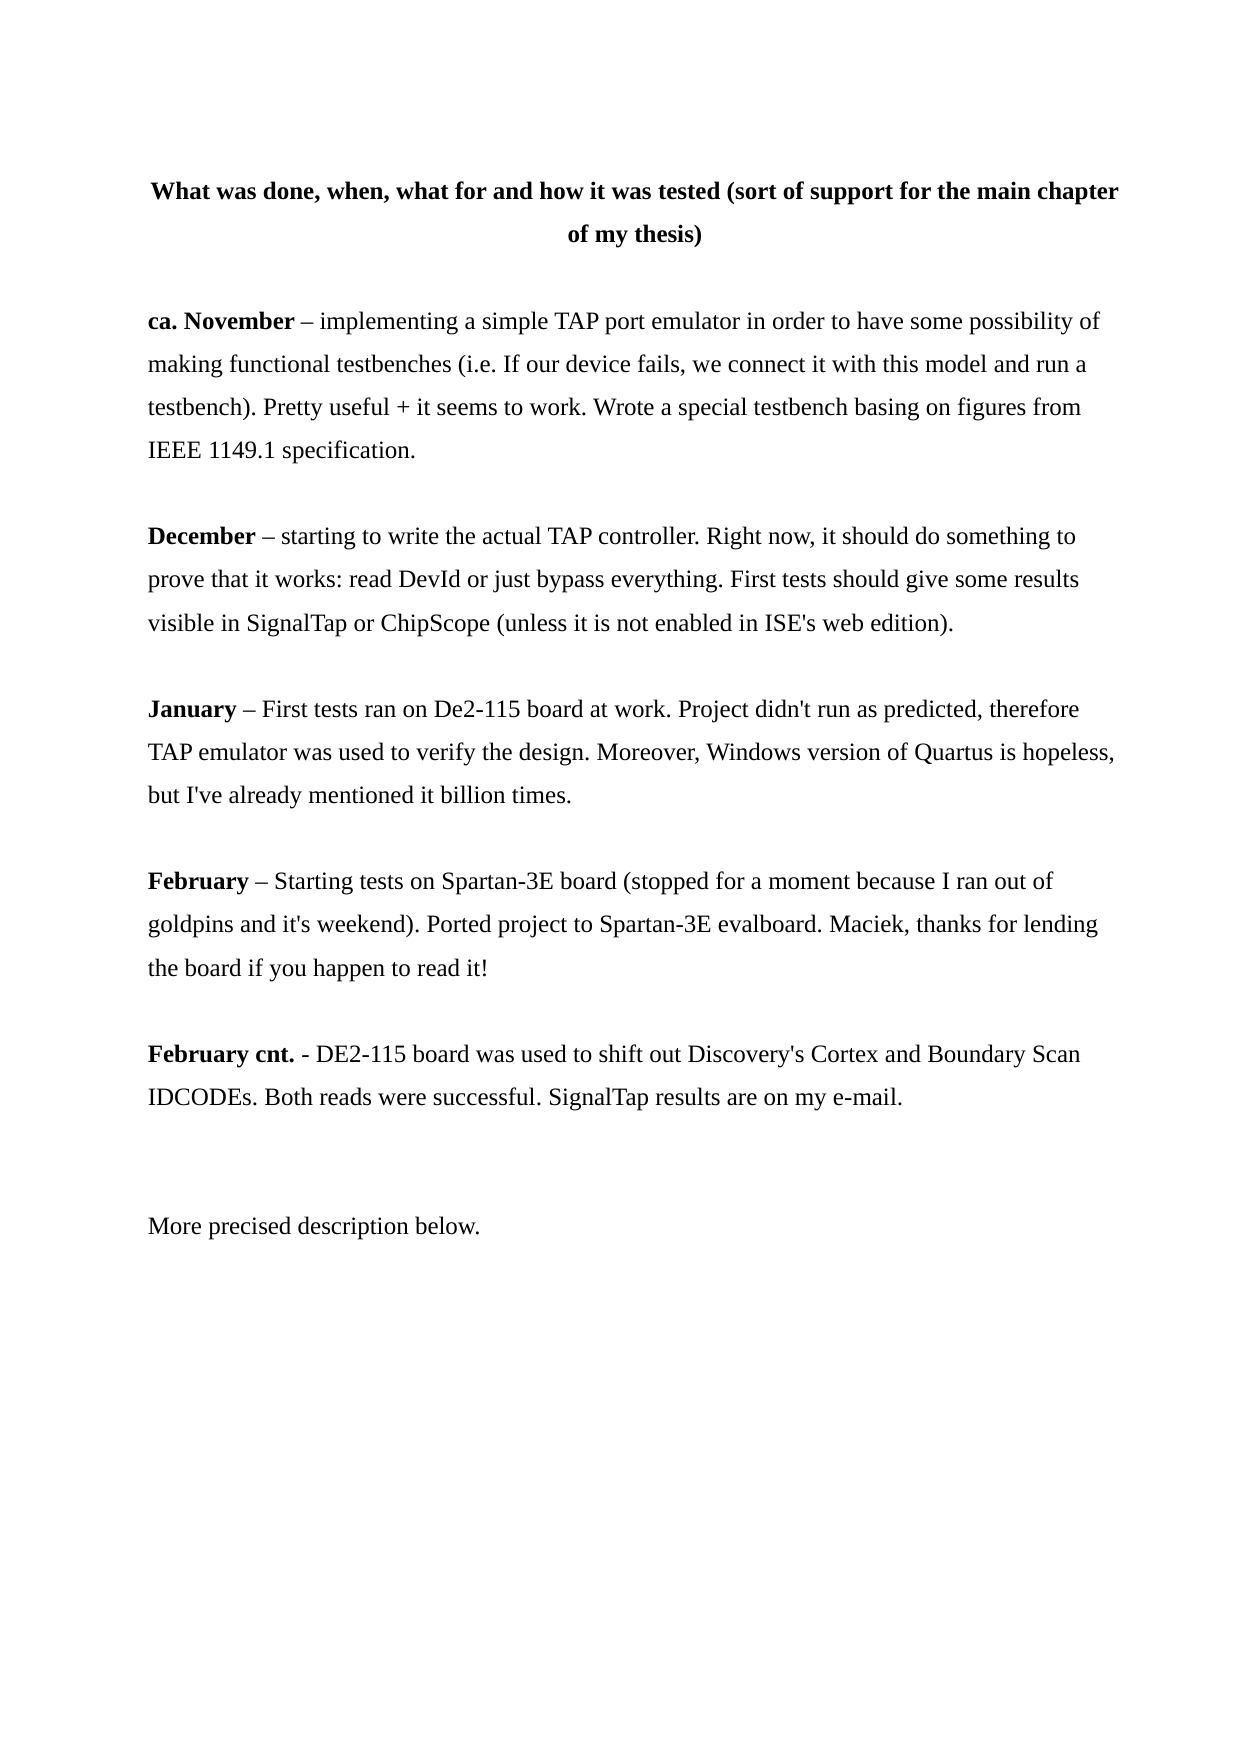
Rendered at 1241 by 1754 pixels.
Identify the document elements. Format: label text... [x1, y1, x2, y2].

text February – Starting tests on Spartan-3E board (stopped for a moment because I ran out of goldpins and it's weekend). Ported project to Spartan-3E evalboard. Maciek, thanks for lending the board if you happen to read it! [148, 866, 1122, 981]
text February cnt. - DE2-115 board was used to shift out Discovery's Cortex and Boundary Scan IDCODEs. Both reads were successful. SignalTap results are on my e-mail. [148, 1039, 1122, 1111]
text January – First tests ran on De2-115 board at work. Project didn't run as predicted, therefore TAP emulator was used to verify the design. Moreover, Windows version of Quartus is hopeless, but I've already mentioned it billion times. [148, 694, 1122, 809]
text What was done, when, what for and how it was tested (sort of support for the main chapter of my thesis) [148, 176, 1122, 248]
text ca. November – implementing a simple TAP port emulator in order to have some possibility of making functional testbenches (i.e. If our device fails, we connect it with this model and run a testbench). Pretty useful + it seems to work. Wrote a special testbench basing on figures from IEEE 1149.1 specification. [148, 306, 1122, 464]
text More precised description below. [148, 1211, 1122, 1240]
text December – starting to write the actual TAP controller. Right now, it should do something to prove that it works: read DevId or just bypass everything. First tests should give some results visible in SignalTap or ChipScope (unless it is not enabled in ISE's web edition). [148, 521, 1122, 636]
